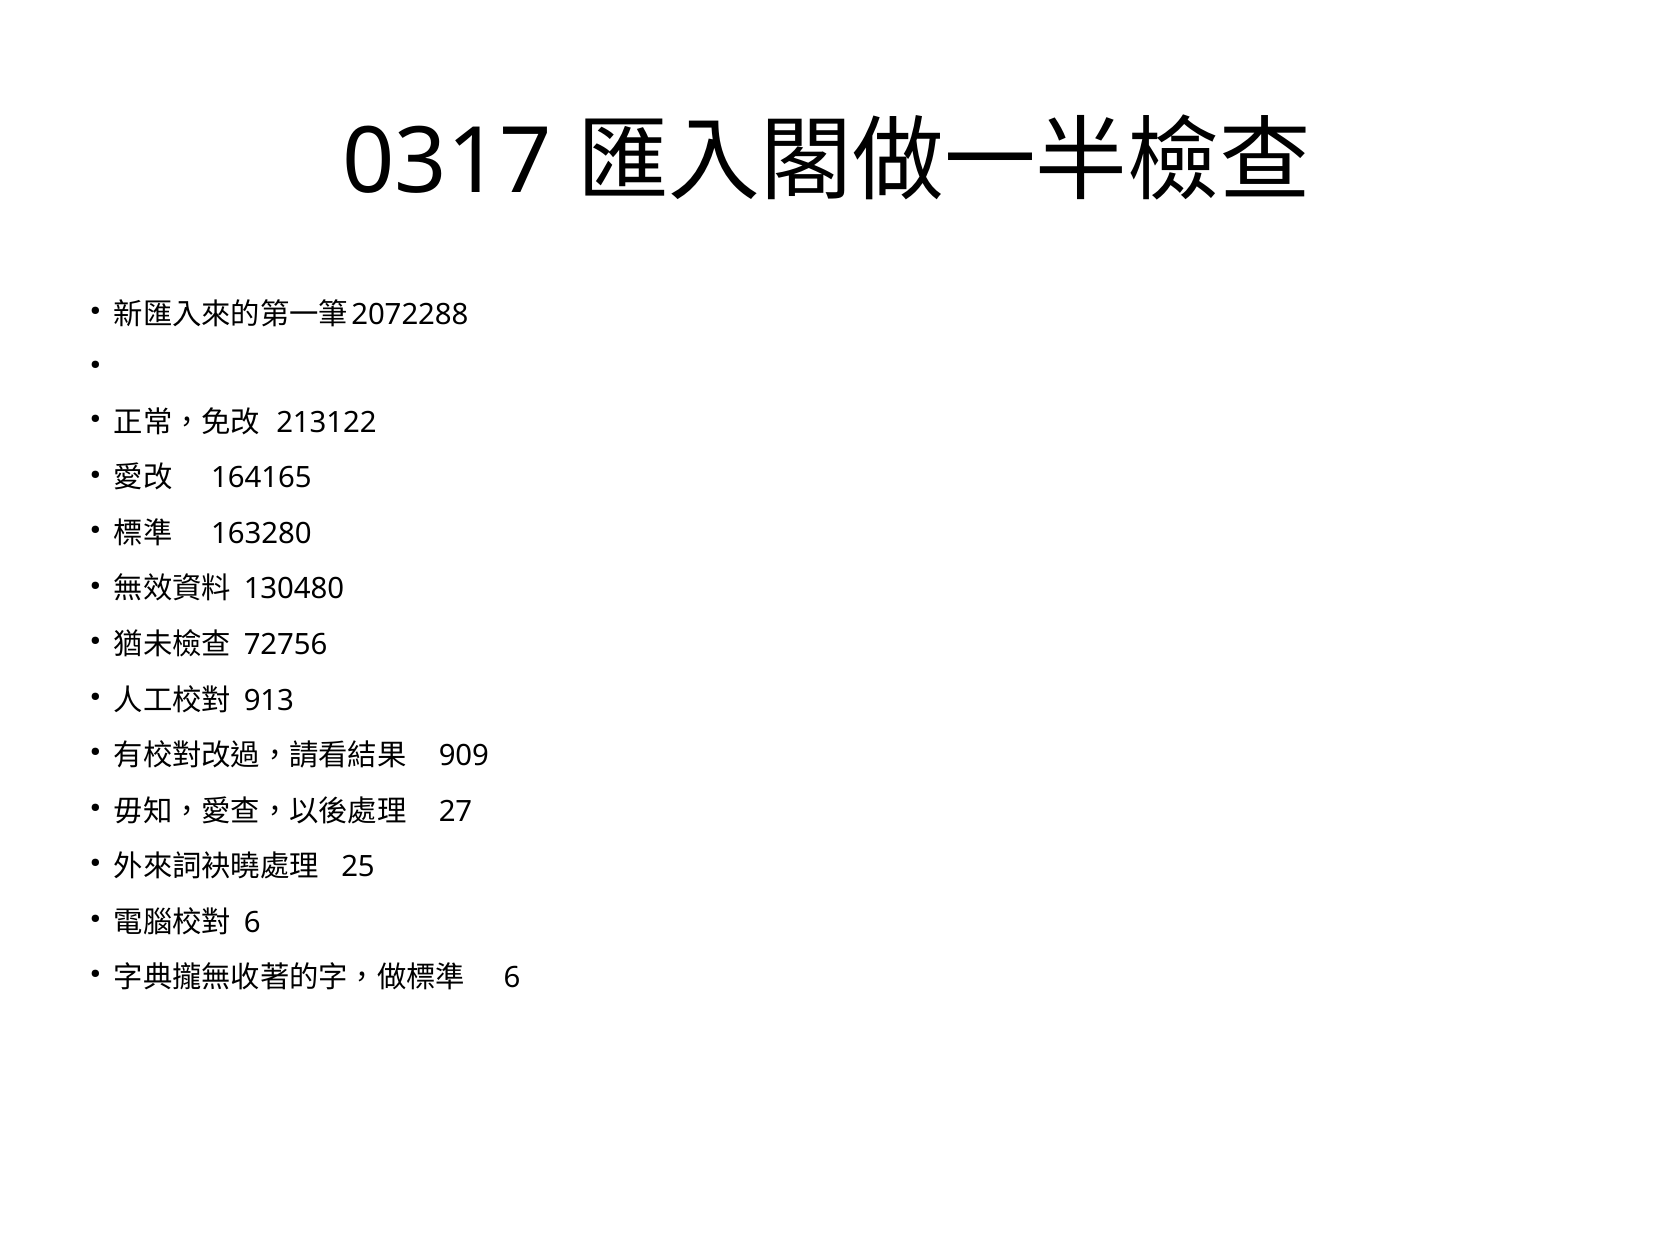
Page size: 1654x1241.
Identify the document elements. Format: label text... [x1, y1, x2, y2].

list 新匯入來的第一筆2072288 正常，免改 213122 愛改 164165 標準 163280 無效資料 130480 猶未檢查 72756 人工校對 913 有校對改過，請看結果 909 毋知，愛查，以後處理 27 外來詞袂曉處理 25 電腦校對 6 字典攏無收著的字，做標準 6 [82, 290, 1538, 1010]
title 0317匯入閣做一半檢查 [82, 49, 1571, 257]
